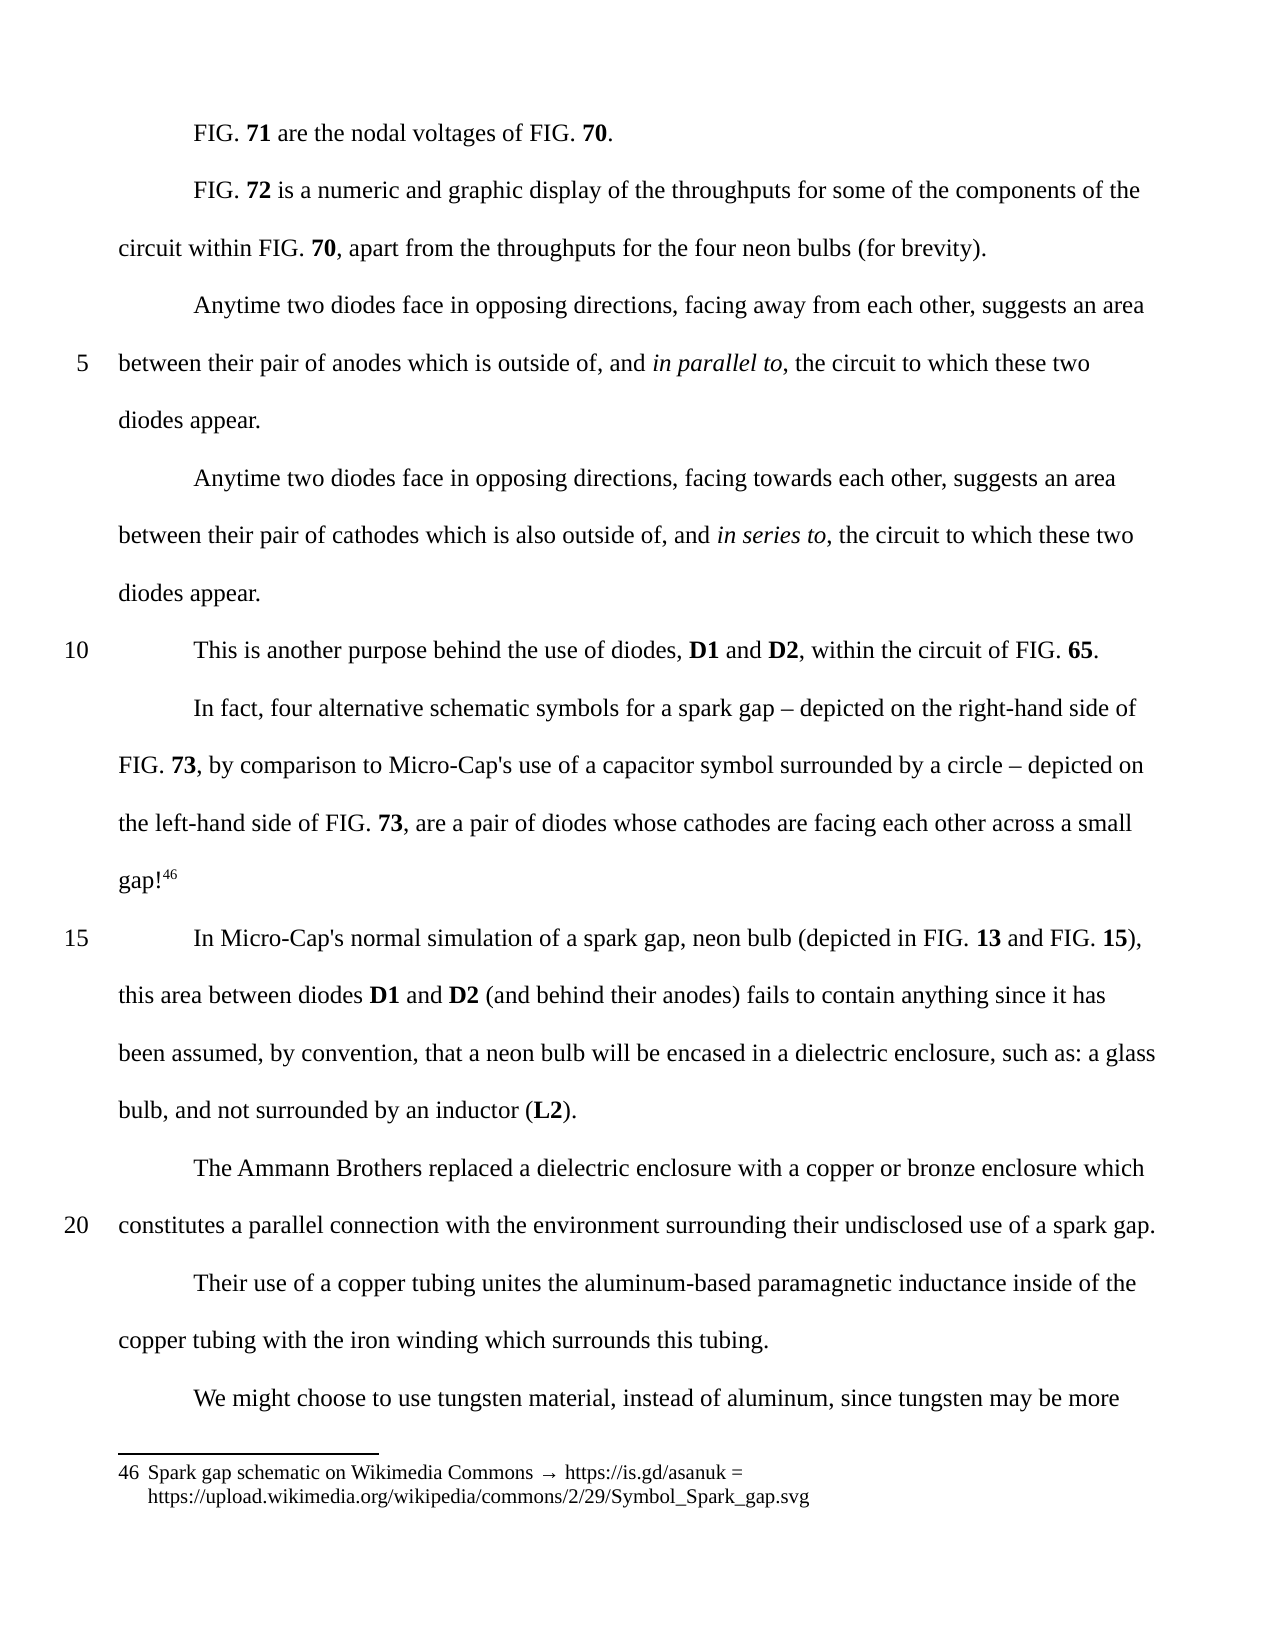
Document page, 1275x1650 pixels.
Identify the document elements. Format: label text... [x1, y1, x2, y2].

text The Ammann Brothers replaced a dielectric enclosure with a copper or bronze enclosure which constitutes a parallel connection with the environment surrounding their undisclosed use of a spark gap. [118, 1153, 1157, 1239]
text In fact, four alternative schematic symbols for a spark gap – depicted on the right-hand side of FIG. 73, by comparison to Micro-Cap's use of a capacitor symbol surrounded by a circle – depicted on the left-hand side of FIG. 73, are a pair of diodes whose cathodes are facing each other across a small gap! [118, 693, 1157, 894]
text Anytime two diodes face in opposing directions, facing towards each other, suggests an area between their pair of cathodes which is also outside of, and in series to, the circuit to which these two diodes appear. [118, 463, 1157, 607]
text Spark gap schematic on Wikimedia Commons → https://is.gd/asanuk = https://upload.wikimedia.org/wikipedia/commons/2/29/Symbol_Spark_gap.svg [118, 1460, 1157, 1508]
text Their use of a copper tubing unites the aluminum-based paramagnetic inductance inside of the copper tubing with the iron winding which surrounds this tubing. [118, 1268, 1157, 1354]
text FIG. 72 is a numeric and graphic display of the throughputs for some of the components of the circuit within FIG. 70, apart from the throughputs for the four neon bulbs (for brevity). [118, 176, 1157, 262]
text FIG. 71 are the nodal voltages of FIG. 70. [118, 118, 1157, 147]
text In Micro-Cap's normal simulation of a spark gap, neon bulb (depicted in FIG. 13 and FIG. 15), this area between diodes D1 and D2 (and behind their anodes) fails to contain anything since it has been assumed, by convention, that a neon bulb will be encased in a dielectric enclosure, such as: a glass bulb, and not surrounded by an inductor (L2). [118, 923, 1157, 1124]
text This is another purpose behind the use of diodes, D1 and D2, within the circuit of FIG. 65. [118, 636, 1157, 664]
text We might choose to use tungsten material, instead of aluminum, since tungsten may be more [118, 1383, 1157, 1412]
text Anytime two diodes face in opposing directions, facing away from each other, suggests an area between their pair of anodes which is outside of, and in parallel to, the circuit to which these two diodes appear. [118, 291, 1157, 434]
